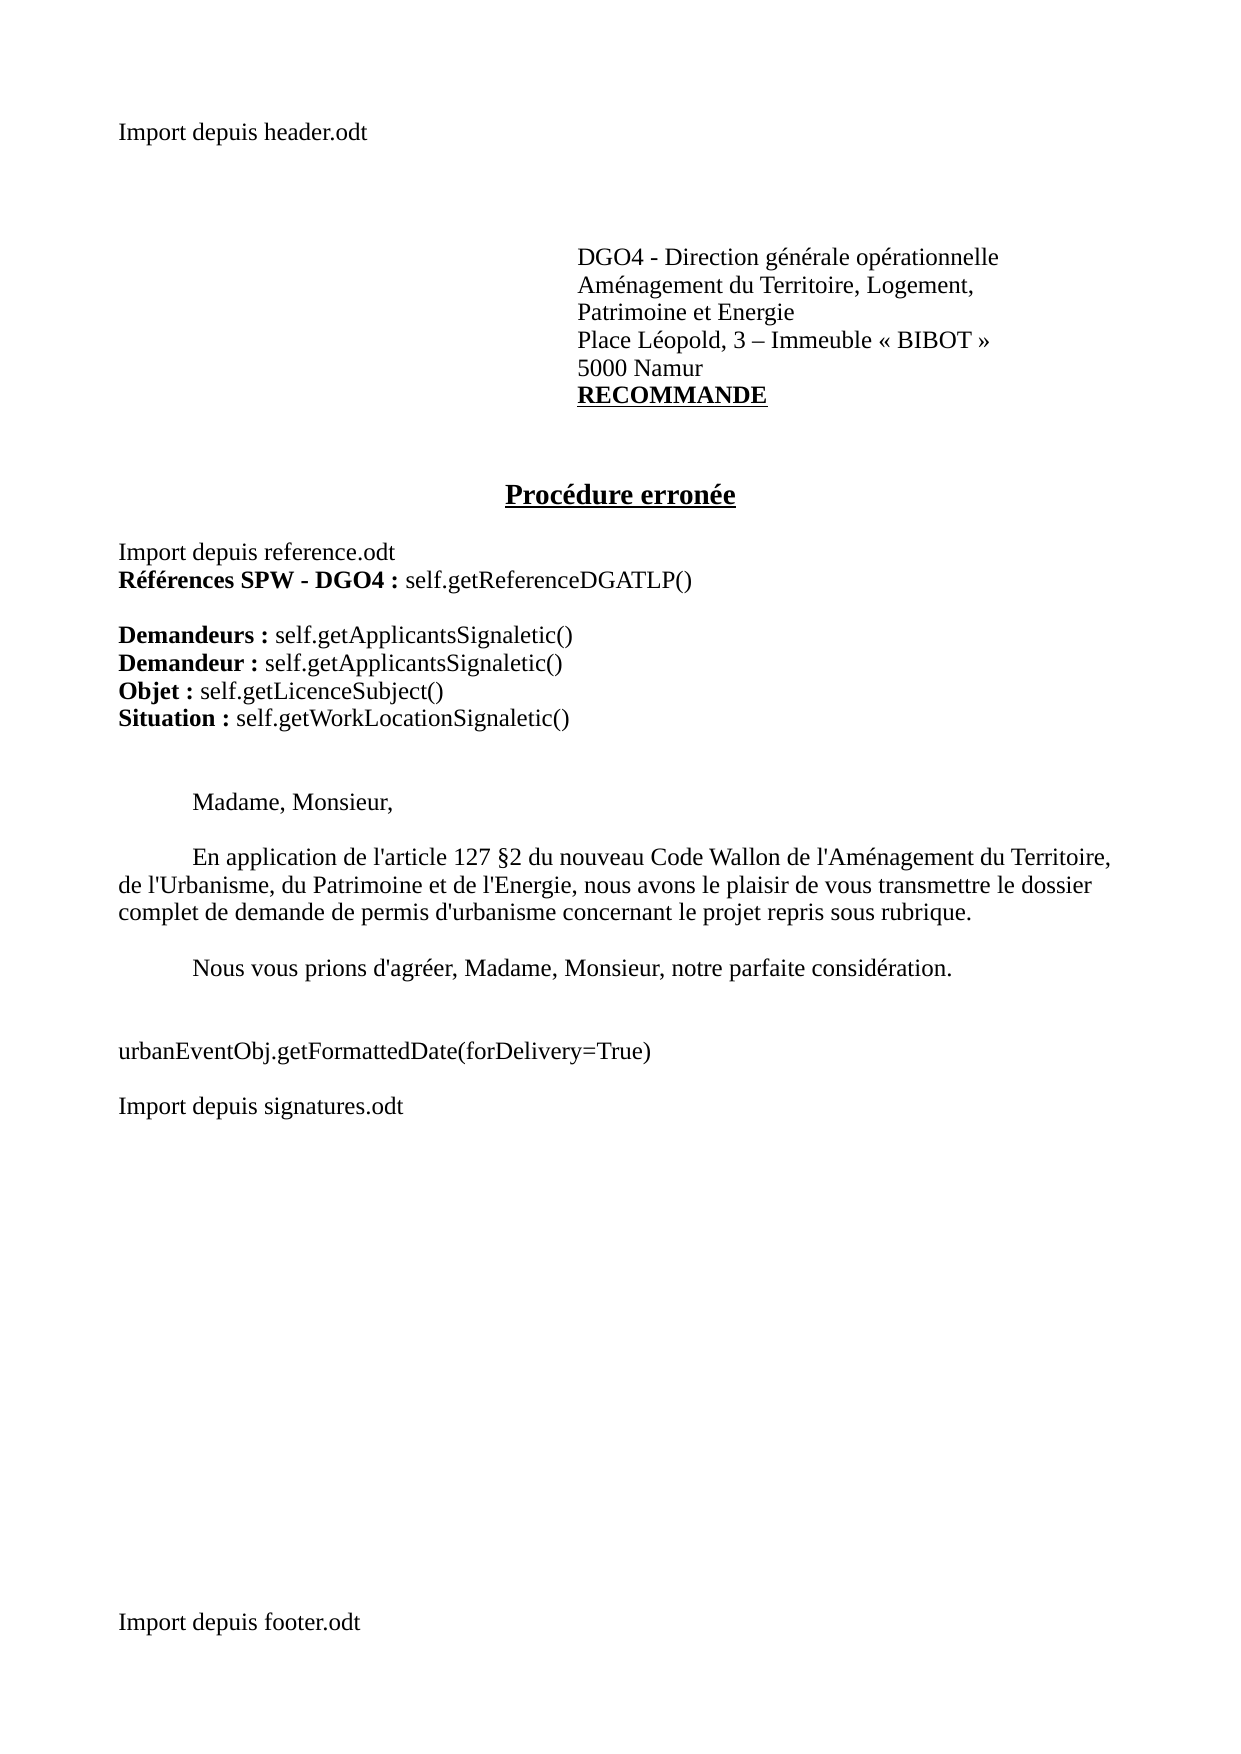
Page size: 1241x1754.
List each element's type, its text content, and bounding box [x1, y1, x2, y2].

text Demandeur : self.getApplicantsSignaletic() [118, 649, 1122, 677]
text Aménagement du Territoire, Logement, Patrimoine et Energie [577, 271, 1028, 326]
text Situation : self.getWorkLocationSignaletic() [118, 704, 1122, 732]
text urbanEventObj.getFormattedDate(forDelivery=True) [118, 1037, 1122, 1065]
text En application de l'article 127 §2 du nouveau Code Wallon de l'Aménagement du Territoire, de l'Urbanisme, du Patrimoine et de l'Energie, nous avons le plaisir de vous transmettre le dossier complet de demande de permis d'urbanisme concernant le projet repris sous rubrique. [118, 843, 1122, 926]
text Import depuis header.odt [118, 118, 539, 146]
text Import depuis reference.odt [118, 538, 1122, 566]
text Place Léopold, 3 – Immeuble « BIBOT » [577, 326, 1028, 354]
title RECOMMANDE [577, 382, 1028, 409]
title Procédure erronée [118, 478, 1122, 511]
text Import depuis signatures.odt [118, 1092, 1122, 1120]
text 5000 Namur [577, 354, 1028, 382]
text DGO4 - Direction générale opérationnelle [577, 243, 1028, 271]
text Madame, Monsieur, [118, 788, 1122, 815]
text Demandeurs : self.getApplicantsSignaletic() [118, 621, 1122, 649]
text Nous vous prions d'agréer, Madame, Monsieur, notre parfaite considération. [118, 954, 1122, 982]
text Références SPW - DGO4 : self.getReferenceDGATLP() [118, 566, 1122, 594]
text Objet : self.getLicenceSubject() [118, 677, 1122, 704]
